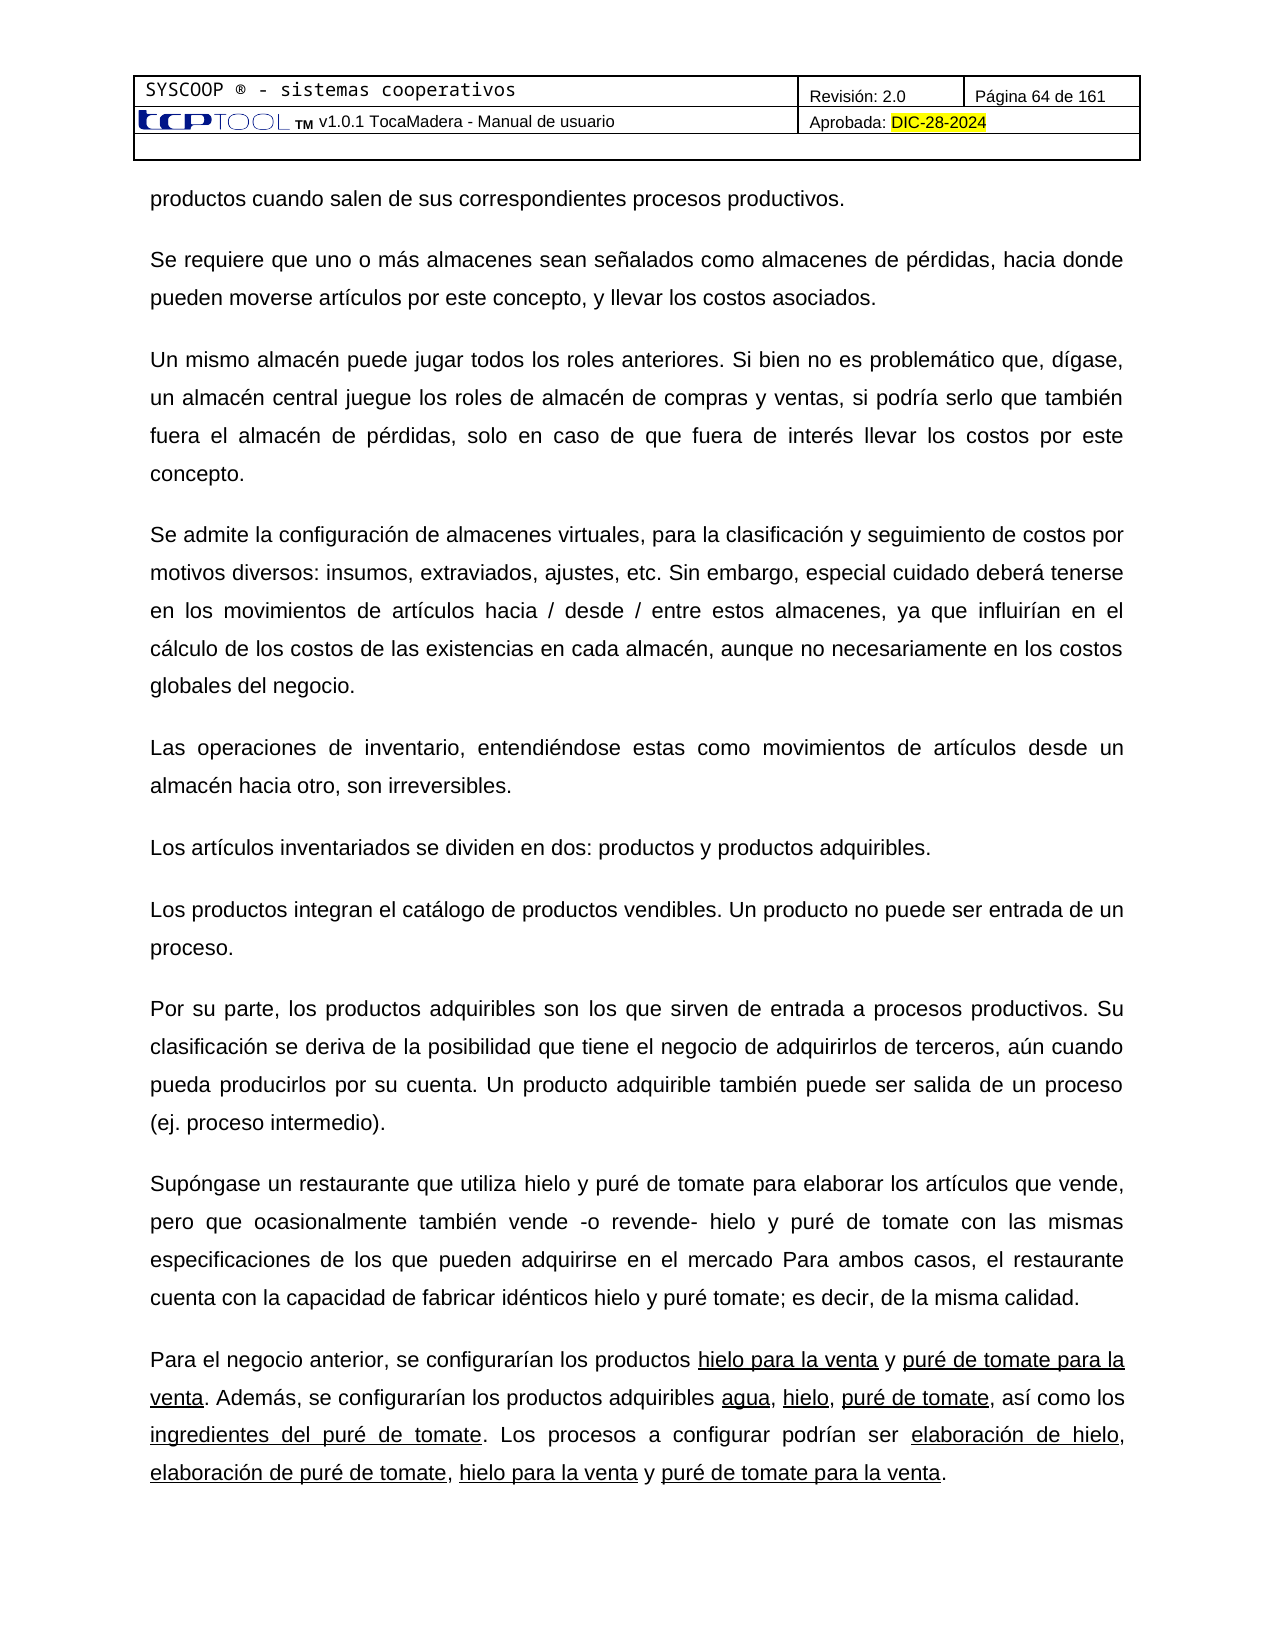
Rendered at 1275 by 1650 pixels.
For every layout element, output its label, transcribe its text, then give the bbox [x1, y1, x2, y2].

text Las operaciones de inventario, entendiéndose estas como movimientos de artículos desde un almacén hacia otro, son irreversibles. [150, 735, 1125, 798]
text productos cuando salen de sus correspondientes procesos productivos. [150, 186, 1125, 211]
text Para el negocio anterior, se configurarían los productos hielo para la venta y puré de tomate para la venta. Además, se configurarían los productos adquiribles agua, hielo, puré de tomate, así como los ingredientes del puré de tomate. Los procesos a configurar podrían ser elaboración de hielo, elaboración de puré de tomate, hielo para la venta y puré de tomate para la venta. [150, 1347, 1125, 1485]
text Los artículos inventariados se dividen en dos: productos y productos adquiribles. [150, 835, 1125, 860]
text Un mismo almacén puede jugar todos los roles anteriores. Si bien no es problemático que, dígase, un almacén central juegue los roles de almacén de compras y ventas, si podría serlo que también fuera el almacén de pérdidas, solo en caso de que fuera de interés llevar los costos por este concepto. [150, 347, 1125, 486]
text Por su parte, los productos adquiribles son los que sirven de entrada a procesos productivos. Su clasificación se deriva de la posibilidad que tiene el negocio de adquirirlos de terceros, aún cuando pueda producirlos por su cuenta. Un producto adquirible también puede ser salida de un proceso (ej. proceso intermedio). [150, 996, 1125, 1135]
text Supóngase un restaurante que utiliza hielo y puré de tomate para elaborar los artículos que vende, pero que ocasionalmente también vende -o revende- hielo y puré de tomate con las mismas especificaciones de los que pueden adquirirse en el mercado Para ambos casos, el restaurante cuenta con la capacidad de fabricar idénticos hielo y puré tomate; es decir, de la misma calidad. [150, 1171, 1125, 1310]
picture [138, 110, 290, 130]
text Los productos integran el catálogo de productos vendibles. Un producto no puede ser entrada de un proceso. [150, 897, 1125, 959]
text Se requiere que uno o más almacenes sean señalados como almacenes de pérdidas, hacia donde pueden moverse artículos por este concepto, y llevar los costos asociados. [150, 247, 1125, 310]
text Se admite la configuración de almacenes virtuales, para la clasificación y seguimiento de costos por motivos diversos: insumos, extraviados, ajustes, etc. Sin embargo, especial cuidado deberá tenerse en los movimientos de artículos hacia / desde / entre estos almacenes, ya que influirían en el cálculo de los costos de las existencias en cada almacén, aunque no necesariamente en los costos globales del negocio. [150, 522, 1125, 699]
